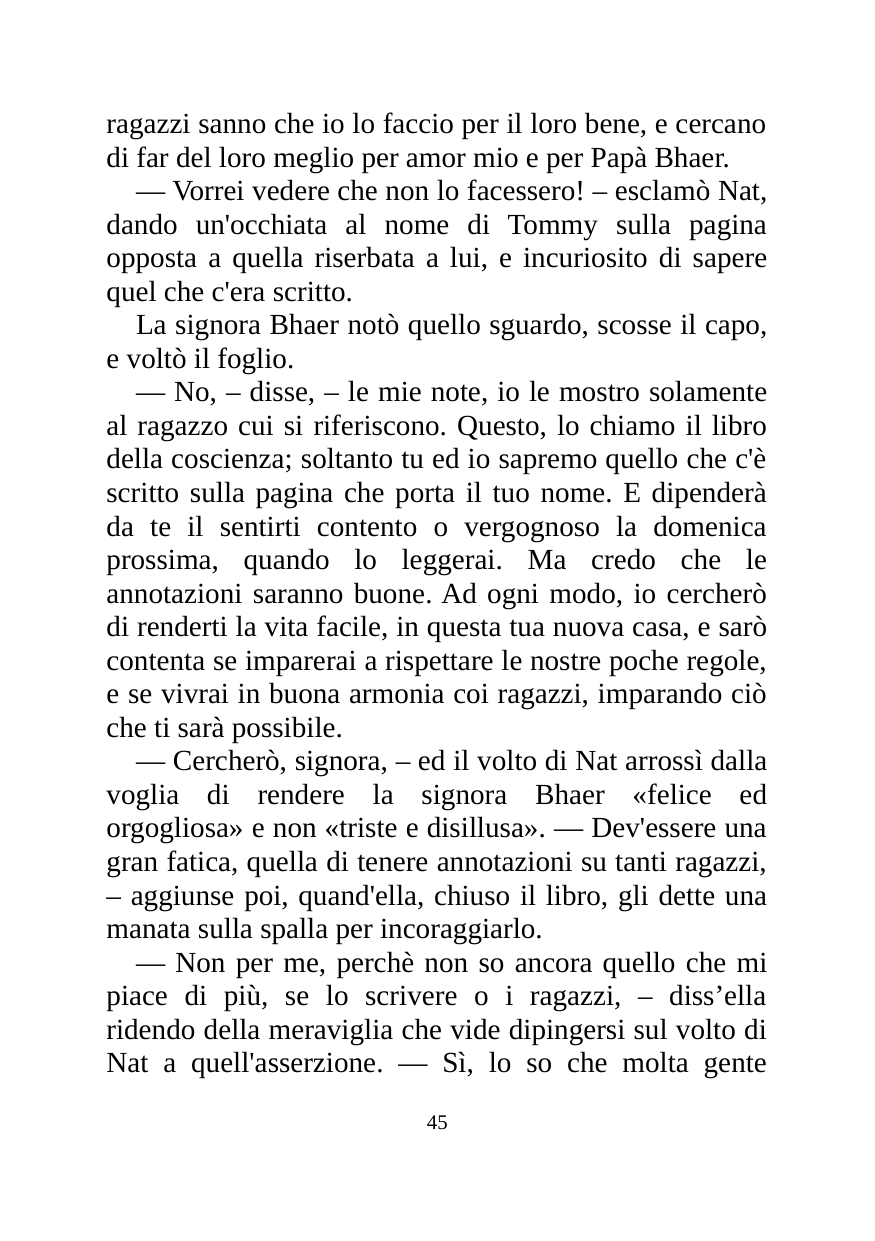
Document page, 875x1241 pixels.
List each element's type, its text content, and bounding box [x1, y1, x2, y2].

text — Non per me, perchè non so ancora quello che mi piace di più, se lo scrivere o i ragazzi, – diss’ella ridendo della meraviglia che vide dipingersi sul volto di Nat a quell'asserzione. — Sì, lo so che molta gente [106, 945, 768, 1079]
text — Vorrei vedere che non lo facessero! – esclamò Nat, dando un'occhiata al nome di Tommy sulla pagina opposta a quella riserbata a lui, e incuriosito di sapere quel che c'era scritto. [106, 173, 768, 307]
text — Cercherò, signora, – ed il volto di Nat arrossì dalla voglia di rendere la signora Bhaer «felice ed orgogliosa» e non «triste e disillusa». — Dev'essere una gran fatica, quella di tenere annotazioni su tanti ragazzi, – aggiunse poi, quand'ella, chiuso il libro, gli dette una manata sulla spalla per incoraggiarlo. [106, 743, 768, 945]
text — No, – disse, – le mie note, io le mostro solamente al ragazzo cui si riferiscono. Questo, lo chiamo il libro della coscienza; soltanto tu ed io sapremo quello che c'è scritto sulla pagina che porta il tuo nome. E dipenderà da te il sentirti contento o vergognoso la domenica prossima, quando lo leggerai. Ma credo che le annotazioni saranno buone. Ad ogni modo, io cercherò di renderti la vita facile, in questa tua nuova casa, e sarò contenta se imparerai a rispettare le nostre poche regole, e se vivrai in buona armonia coi ragazzi, imparando ciò che ti sarà possibile. [106, 374, 768, 743]
text ragazzi sanno che io lo faccio per il loro bene, e cercano di far del loro meglio per amor mio e per Papà Bhaer. [106, 106, 768, 173]
text La signora Bhaer notò quello sguardo, scosse il capo, e voltò il foglio. [106, 307, 768, 374]
